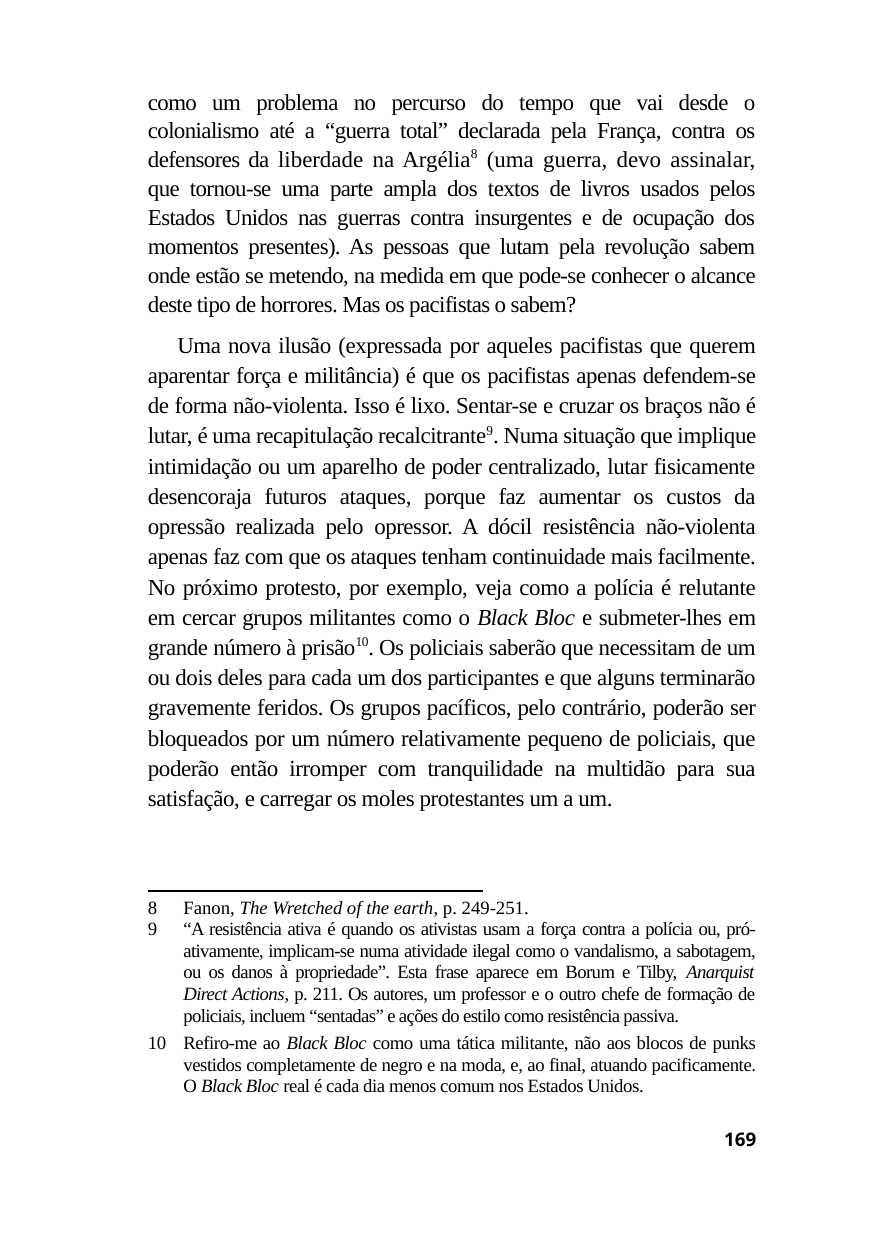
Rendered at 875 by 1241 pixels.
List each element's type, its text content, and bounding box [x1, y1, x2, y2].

text Uma nova ilusão (expressada por aqueles pacifistas que querem aparentar força e militância) é que os pacifistas apenas defendem-se de forma não-violenta. Isso é lixo. Sentar-se e cruzar os braços não é lutar, é uma recapitulação recalcitrante. Numa situação que implique intimidação ou um aparelho de poder centralizado, lutar fisicamente desencoraja futuros ataques, porque faz aumentar os custos da opressão realizada pelo opressor. A dócil resistência não-violenta apenas faz com que os ataques tenham continuidade mais facilmente. No próximo protesto, por exemplo, veja como a polícia é relutante em cercar grupos militantes como o Black Bloc e submeter-lhes em grande número à prisão. Os policiais saberão que necessitam de um ou dois deles para cada um dos participantes e que alguns terminarão gravemente feridos. Os grupos pacíficos, pelo contrário, poderão ser bloqueados por um número relativamente pequeno de policiais, que poderão então irromper com tranquilidade na multidão para sua satisfação, e carregar os moles protestantes um a um. [148, 332, 756, 811]
text Fanon, The Wretched of the earth, p. 249-251. [148, 897, 756, 918]
text Refiro-me ao Black Bloc como uma tática militante, não aos blocos de punks vestidos completamente de negro e na moda, e, ao final, atuando pacificamente. O Black Bloc real é cada dia menos comum nos Estados Unidos. [148, 1032, 756, 1097]
text “A resistência ativa é quando os ativistas usam a força contra a polícia ou, pró-ativamente, implicam-se numa atividade ilegal como o vandalismo, a sabotagem, ou os danos à propriedade”. Esta frase aparece em Borum e Tilby, Anarquist Direct Actions, p. 211. Os autores, um professor e o outro chefe de formação de policiais, incluem “sentadas” e ações do estilo como resistência passiva. [148, 918, 756, 1026]
text como um problema no percurso do tempo que vai desde o colonialismo até a “guerra total” declarada pela França, contra os defensores da liberdade na Argélia (uma guerra, devo assinalar, que tornou-se uma parte ampla dos textos de livros usados pelos Estados Unidos nas guerras contra insurgentes e de ocupação dos momentos presentes). As pessoas que lutam pela revolução sabem onde estão se metendo, na medida em que pode-se conhecer o alcance deste tipo de horrores. Mas os pacifistas o sabem? [148, 88, 756, 318]
